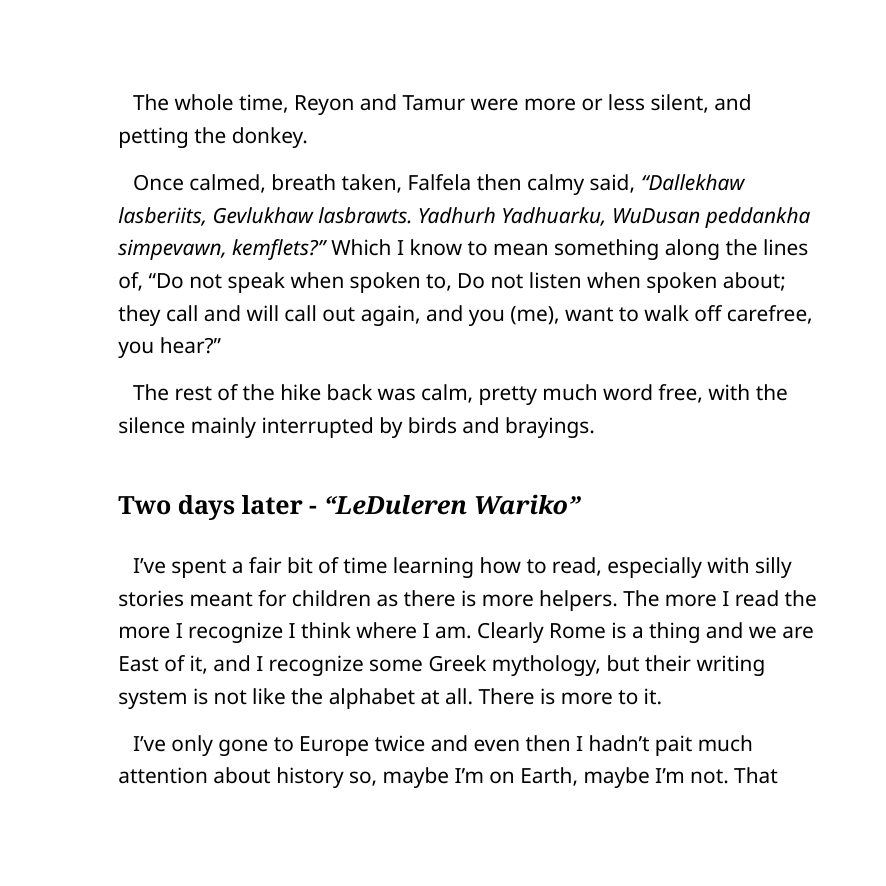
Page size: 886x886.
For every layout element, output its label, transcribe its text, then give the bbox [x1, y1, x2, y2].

text Once calmed, breath taken, Falfela then calmy said, “Dallekhaw lasberiits, Gevlukhaw lasbrawts. Yadhurh Yadhuarku, WuDusan peddankha simpevawn, kemflets?” Which I know to mean something along the lines of, “Do not speak when spoken to, Do not listen when spoken about; they call and will call out again, and you (me), want to walk off carefree, you hear?” [118, 168, 827, 360]
text I’ve spent a fair bit of time learning how to read, especially with silly stories meant for children as there is more helpers. The more I read the more I recognize I think where I am. Clearly Rome is a thing and we are East of it, and I recognize some Greek mythology, but their writing system is not like the alphabet at all. There is more to it. [118, 551, 827, 710]
text The rest of the hike back was calm, pretty much word free, with the silence mainly interrupted by birds and brayings. [118, 378, 827, 439]
text I’ve only gone to Europe twice and even then I hadn’t pait much attention about history so, maybe I’m on Earth, maybe I’m not. That [118, 729, 827, 790]
subtitle Two days later - “LeDuleren Wariko” [118, 488, 827, 522]
text The whole time, Reyon and Tamur were more or less silent, and petting the donkey. [118, 88, 827, 149]
